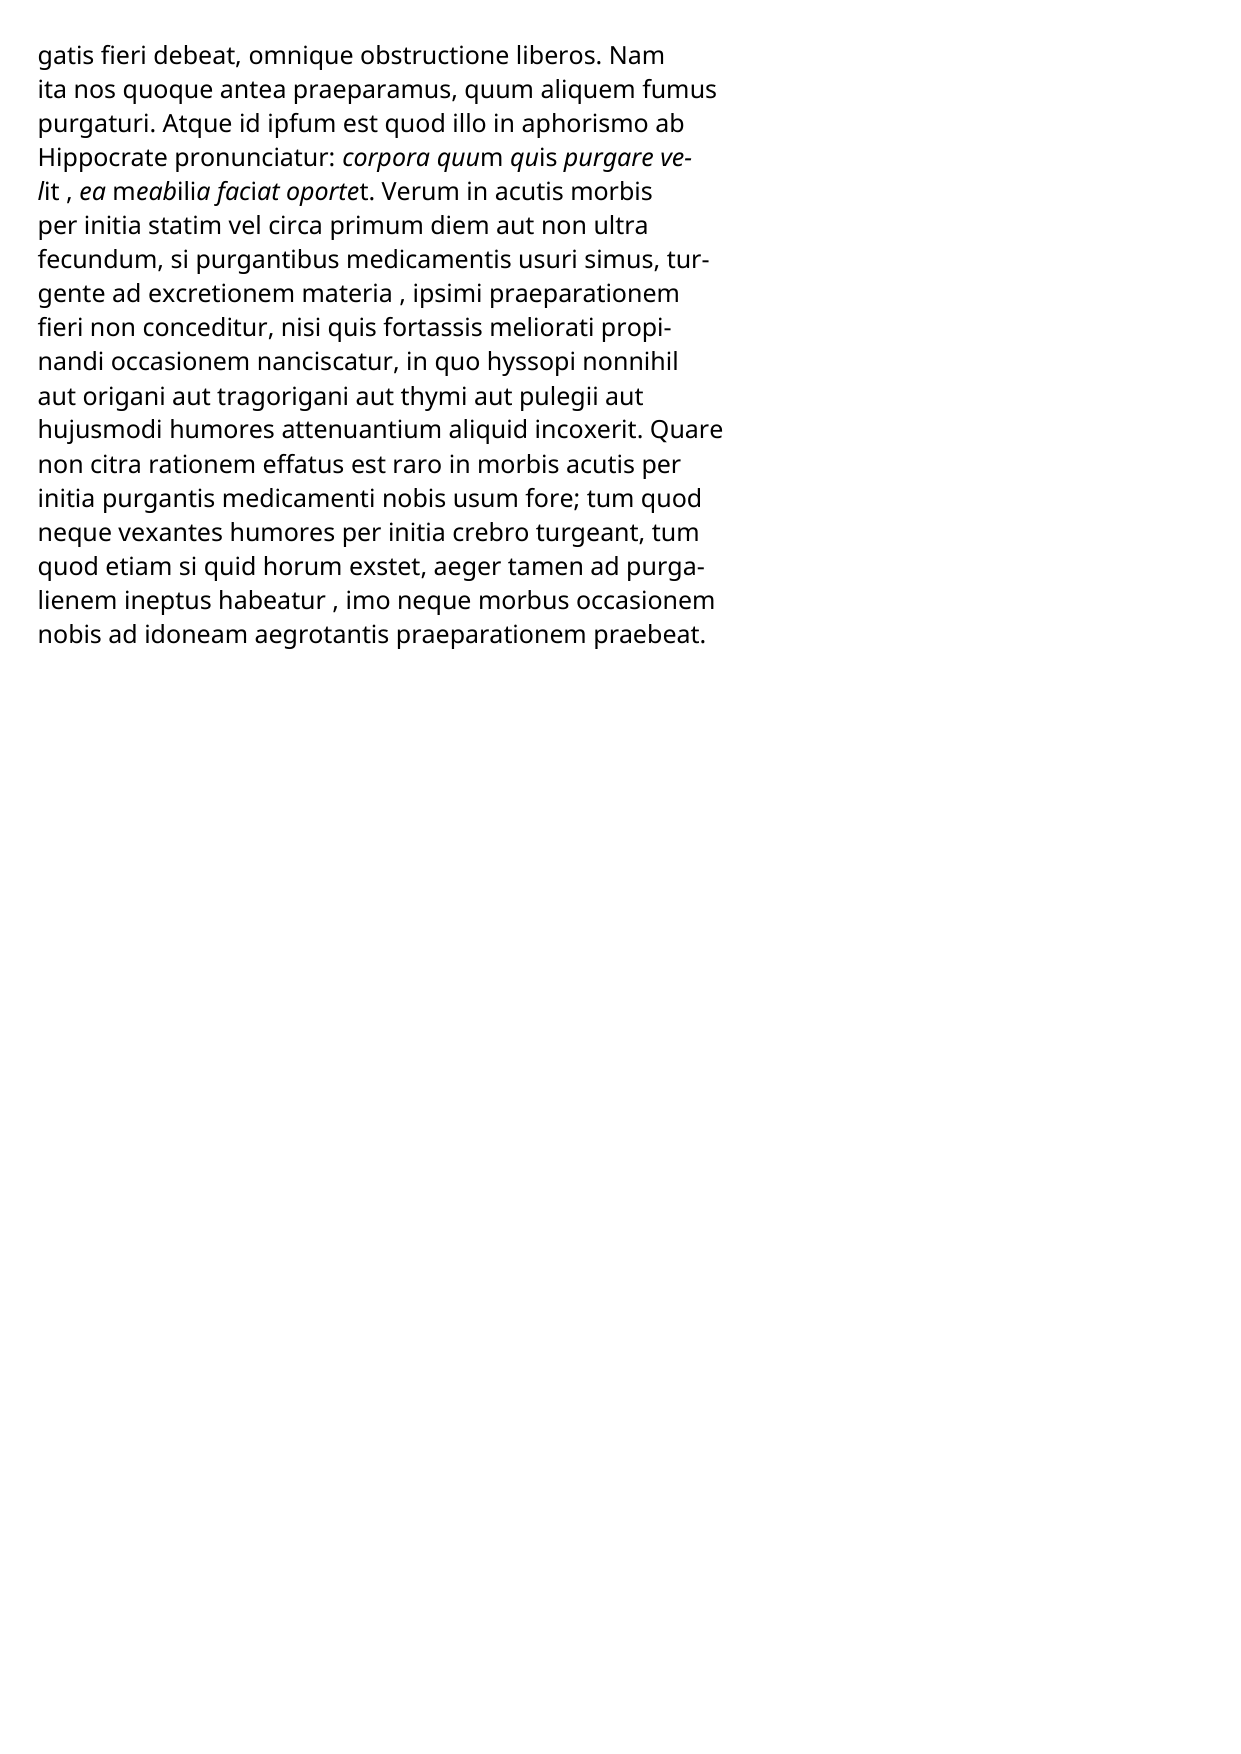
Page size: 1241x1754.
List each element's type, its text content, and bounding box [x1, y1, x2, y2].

text gatis fieri debeat, omnique obstructione liberos. Nam ita nos quoque antea praeparamus, quum aliquem fumus purgaturi. Atque id ipfum est quod illo in aphorismo ab Hippocrate pronunciatur: corpora quum quis purgare ve- lit , ea meabilia faciat oportet. Verum in acutis morbis per initia statim vel circa primum diem aut non ultra fecundum, si purgantibus medicamentis usuri simus, tur- gente ad excretionem materia , ipsimi praeparationem fieri non conceditur, nisi quis fortassis meliorati propi- nandi occasionem nanciscatur, in quo hyssopi nonnihil aut origani aut tragorigani aut thymi aut pulegii aut hujusmodi humores attenuantium aliquid incoxerit. Quare non citra rationem effatus est raro in morbis acutis per initia purgantis medicamenti nobis usum fore; tum quod neque vexantes humores per initia crebro turgeant, tum quod etiam si quid horum exstet, aeger tamen ad purga- lienem ineptus habeatur , imo neque morbus occasionem nobis ad idoneam aegrotantis praeparationem praebeat. [37, 37, 1203, 651]
